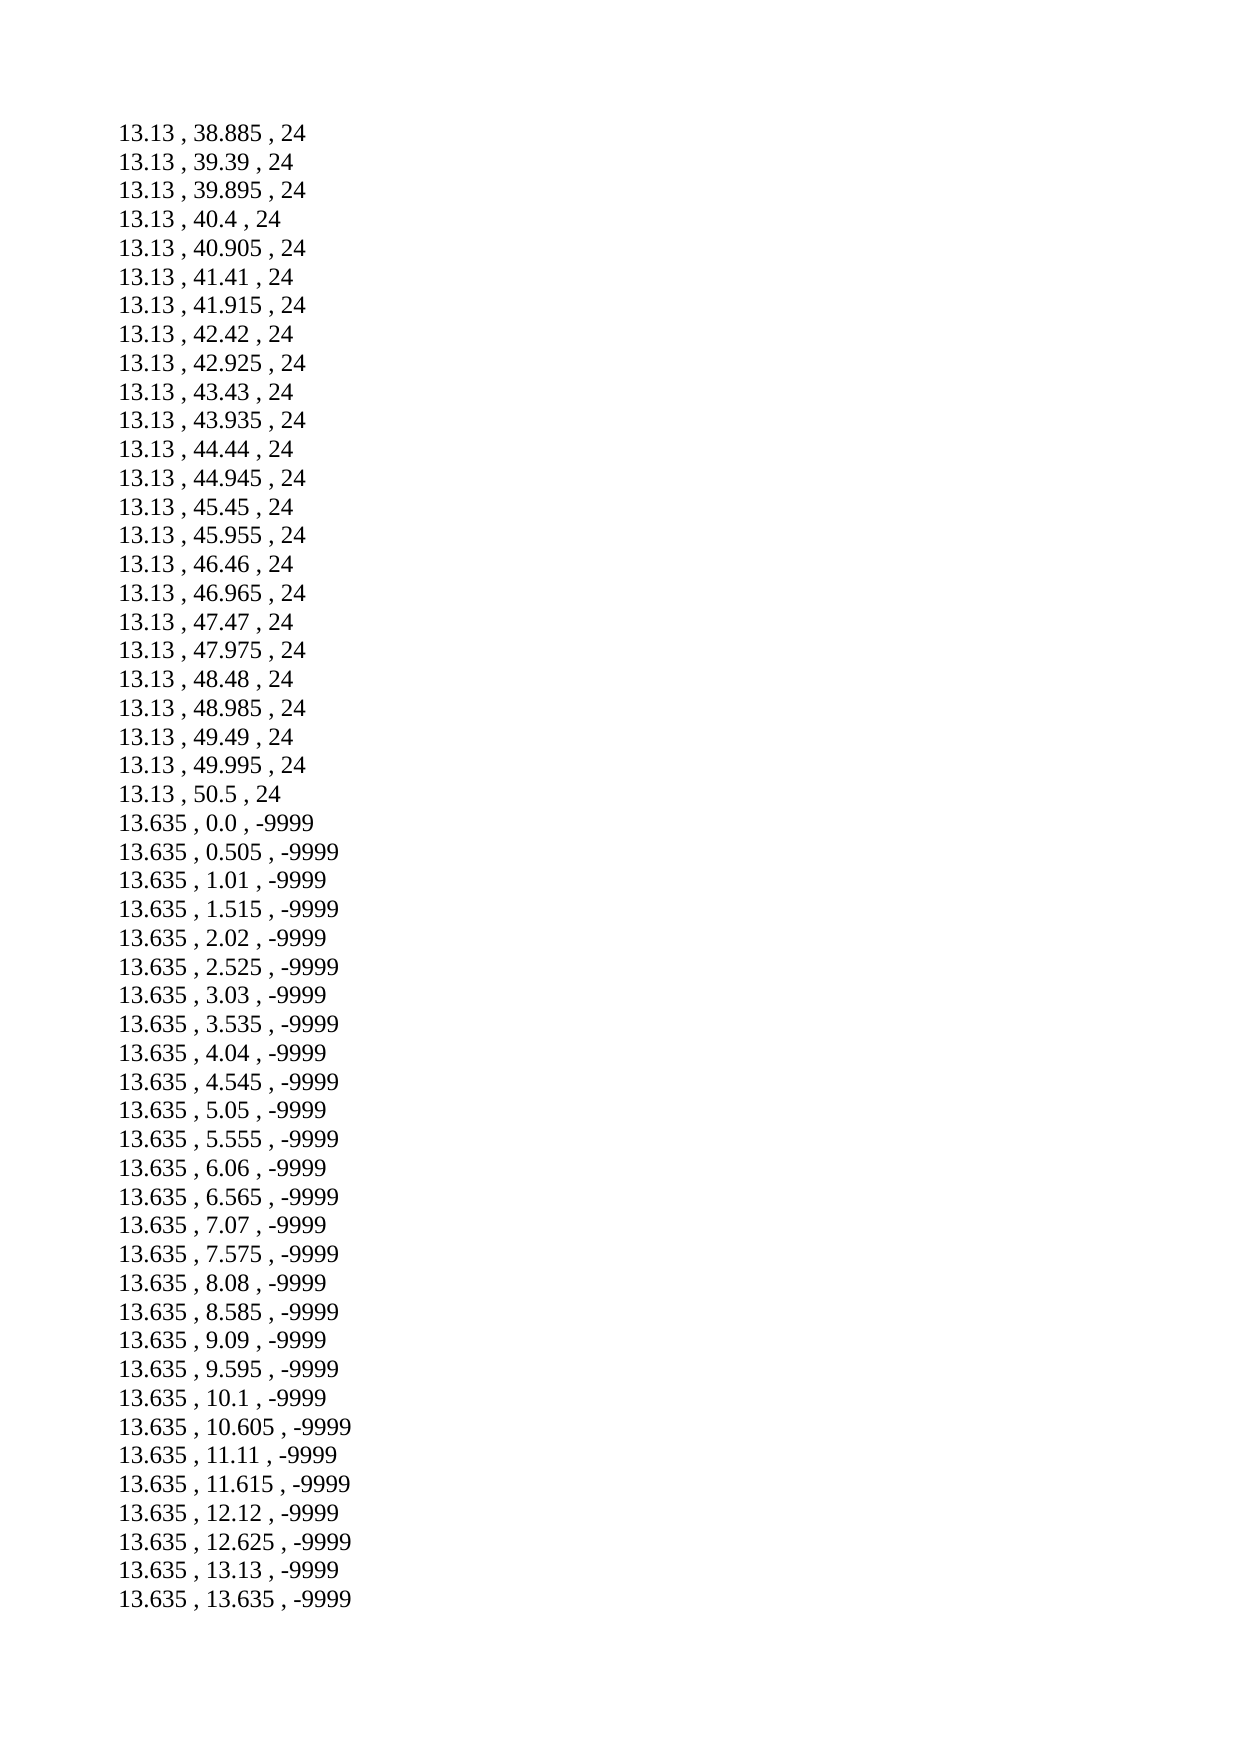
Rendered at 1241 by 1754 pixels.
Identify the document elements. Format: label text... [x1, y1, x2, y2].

text 13.635 , 10.1 , -9999 [118, 1383, 1122, 1412]
text 13.635 , 11.615 , -9999 [118, 1469, 1122, 1498]
text 13.13 , 47.975 , 24 [118, 636, 1122, 664]
text 13.13 , 41.915 , 24 [118, 291, 1122, 319]
text 13.635 , 2.525 , -9999 [118, 952, 1122, 981]
text 13.13 , 43.935 , 24 [118, 406, 1122, 434]
text 13.13 , 40.905 , 24 [118, 233, 1122, 262]
text 13.13 , 46.46 , 24 [118, 549, 1122, 578]
text 13.635 , 13.635 , -9999 [118, 1584, 1122, 1613]
text 13.13 , 42.42 , 24 [118, 319, 1122, 348]
text 13.635 , 7.07 , -9999 [118, 1211, 1122, 1239]
text 13.635 , 8.585 , -9999 [118, 1297, 1122, 1326]
text 13.13 , 49.995 , 24 [118, 751, 1122, 779]
text 13.13 , 44.44 , 24 [118, 434, 1122, 463]
text 13.13 , 45.955 , 24 [118, 521, 1122, 549]
text 13.635 , 0.0 , -9999 [118, 808, 1122, 837]
text 13.635 , 6.06 , -9999 [118, 1153, 1122, 1182]
text 13.13 , 41.41 , 24 [118, 262, 1122, 291]
text 13.13 , 39.39 , 24 [118, 147, 1122, 176]
text 13.635 , 10.605 , -9999 [118, 1412, 1122, 1441]
text 13.13 , 50.5 , 24 [118, 779, 1122, 808]
text 13.635 , 13.13 , -9999 [118, 1556, 1122, 1584]
text 13.635 , 3.535 , -9999 [118, 1009, 1122, 1038]
text 13.13 , 44.945 , 24 [118, 463, 1122, 492]
text 13.635 , 7.575 , -9999 [118, 1239, 1122, 1268]
text 13.635 , 1.01 , -9999 [118, 866, 1122, 894]
text 13.635 , 0.505 , -9999 [118, 837, 1122, 866]
text 13.635 , 5.555 , -9999 [118, 1124, 1122, 1153]
text 13.635 , 4.545 , -9999 [118, 1067, 1122, 1096]
text 13.635 , 8.08 , -9999 [118, 1268, 1122, 1297]
text 13.13 , 45.45 , 24 [118, 492, 1122, 521]
text 13.635 , 9.595 , -9999 [118, 1354, 1122, 1383]
text 13.13 , 48.48 , 24 [118, 664, 1122, 693]
text 13.635 , 4.04 , -9999 [118, 1038, 1122, 1067]
text 13.635 , 9.09 , -9999 [118, 1326, 1122, 1354]
text 13.13 , 38.885 , 24 [118, 118, 1122, 147]
text 13.13 , 46.965 , 24 [118, 578, 1122, 607]
text 13.635 , 5.05 , -9999 [118, 1096, 1122, 1124]
text 13.13 , 43.43 , 24 [118, 377, 1122, 406]
text 13.13 , 40.4 , 24 [118, 204, 1122, 233]
text 13.13 , 42.925 , 24 [118, 348, 1122, 377]
text 13.635 , 11.11 , -9999 [118, 1441, 1122, 1469]
text 13.635 , 6.565 , -9999 [118, 1182, 1122, 1211]
text 13.635 , 3.03 , -9999 [118, 981, 1122, 1009]
text 13.13 , 49.49 , 24 [118, 722, 1122, 751]
text 13.635 , 12.12 , -9999 [118, 1498, 1122, 1527]
text 13.635 , 2.02 , -9999 [118, 923, 1122, 952]
text 13.635 , 1.515 , -9999 [118, 894, 1122, 923]
text 13.13 , 47.47 , 24 [118, 607, 1122, 636]
text 13.635 , 12.625 , -9999 [118, 1527, 1122, 1556]
text 13.13 , 39.895 , 24 [118, 176, 1122, 204]
text 13.13 , 48.985 , 24 [118, 693, 1122, 722]
